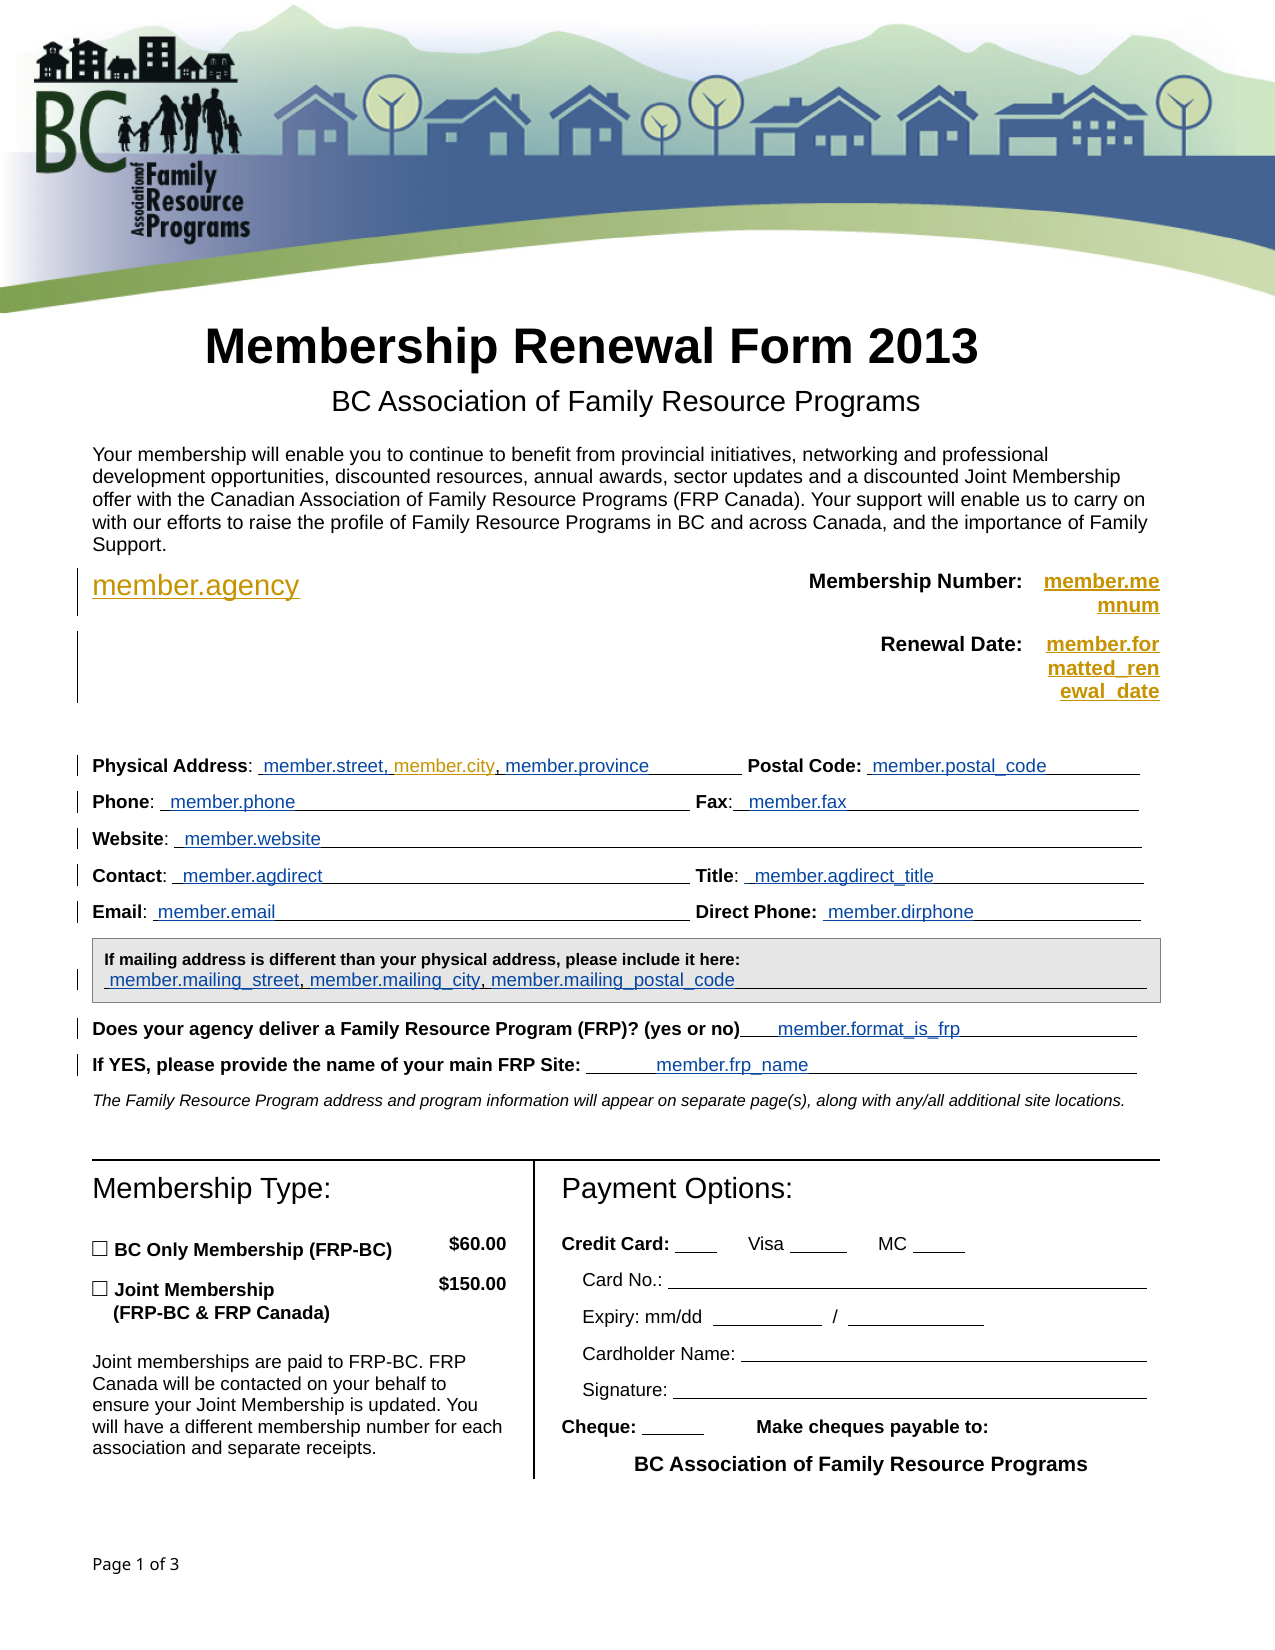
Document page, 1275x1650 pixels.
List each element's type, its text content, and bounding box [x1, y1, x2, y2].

text Does your agency deliver a Family Resource Program (FRP)? (yes or no) member.format_is_frp [92, 1017, 1160, 1039]
text Contact: member.agdirect Title: member.agdirect_title [92, 864, 1160, 886]
table_cell Joint memberships are paid to FRP-BC. FRP Canada will be contacted on your behalf to ensure your Joint Membership is updated. You will have a different membership number for each association and separate receipts. [92, 1326, 506, 1479]
picture [0, 0, 1275, 317]
text If mailing address is different than your physical address, please include it here: member.mailing_street, member.mailing_city, member.mailing_postal_code [93, 939, 1160, 1002]
subtitle BC Association of Family Resource Programs [92, 384, 1160, 418]
table_header [506, 1161, 533, 1230]
table_cell Renewal Date: [767, 631, 1023, 718]
table_header Membership Number: [767, 569, 1023, 631]
text Email: member.email Direct Phone: member.dirphone [92, 901, 1160, 923]
text Website: member.website [92, 828, 1160, 849]
table_cell $60.00 [417, 1230, 506, 1270]
table_header [417, 1161, 506, 1230]
text Physical Address: member.street, member.city, member.province Postal Code: member.postal_code [92, 755, 1160, 776]
table_cell $150.00 [417, 1270, 506, 1326]
table_cell member.formatted_renewal_date [1023, 631, 1160, 718]
text Phone: member.phone Fax: member.fax [92, 791, 1160, 813]
table_cell [506, 1230, 533, 1479]
table_header Membership Type: [92, 1161, 417, 1230]
table_header member.memnum [1023, 569, 1160, 631]
subtitle Your membership will enable you to continue to benefit from provincial initiatives, networking and professional development opportunities, discounted resources, annual awards, sector updates and a discounted Joint Membership offer with the Canadian Association of Family Resource Programs (FRP Canada). Your support will enable us to carry on with our efforts to raise the profile of Family Resource Programs in BC and across Canada, and the importance of Family Support. [92, 442, 1158, 556]
table_cell Credit Card: Visa MC Card No.: Expiry: mm/dd / Cardholder Name: Signature: Cheque: Make cheques payable to: BC Association of Family Resource Programs [561, 1230, 1160, 1479]
text If YES, please provide the name of your main FRP Site: member.frp_name [92, 1054, 1160, 1076]
table_header [535, 1161, 561, 1230]
table_cell □ BC Only Membership (FRP-BC) [92, 1230, 417, 1270]
text The Family Resource Program address and program information will appear on separate page(s), along with any/all additional site locations. [92, 1091, 1160, 1110]
subtitle Membership Renewal Form 2013 [24, 317, 1160, 374]
table_header Payment Options: [561, 1161, 1160, 1230]
table_cell □ Joint Membership (FRP-BC & FRP Canada) [92, 1270, 417, 1326]
table_header member.agency [92, 569, 767, 718]
table_cell [535, 1230, 561, 1479]
